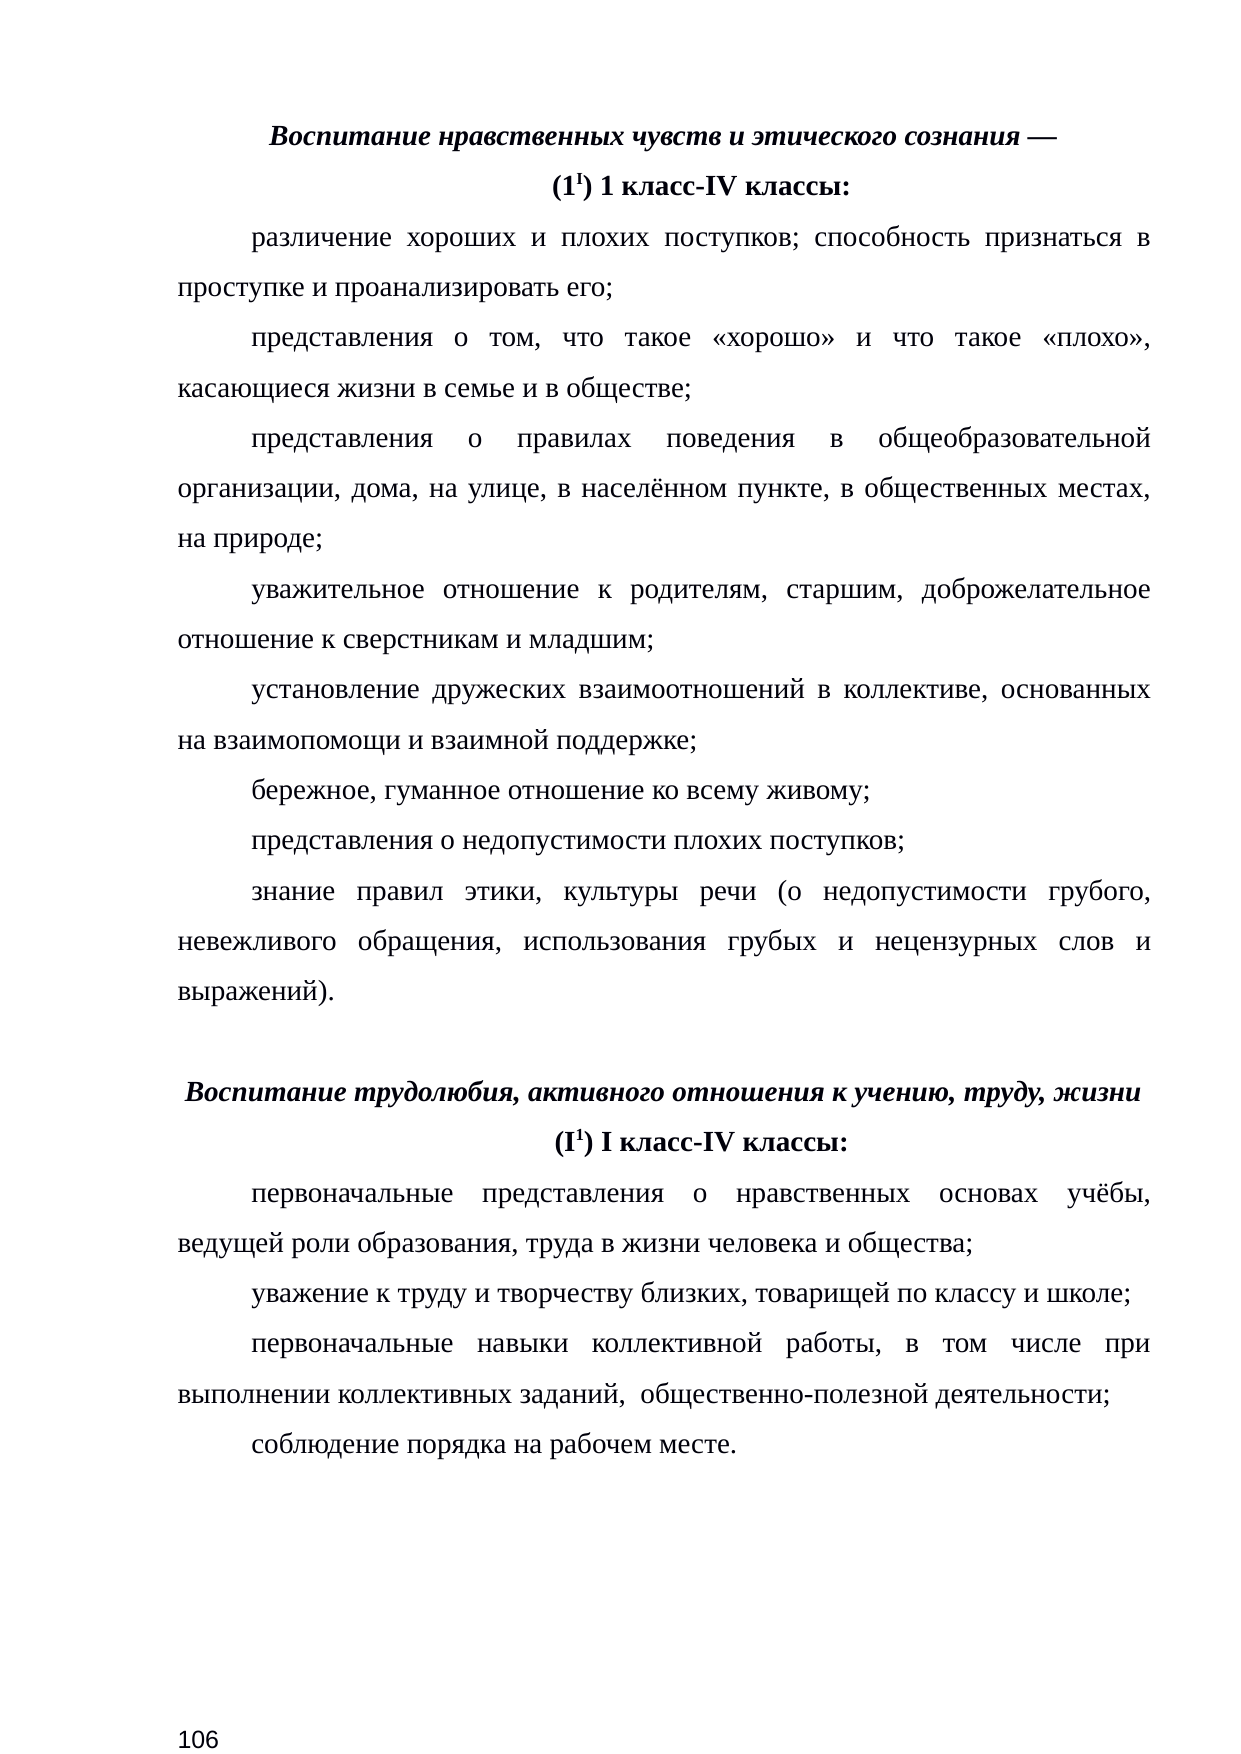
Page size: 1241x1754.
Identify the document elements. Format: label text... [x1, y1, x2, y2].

text представления о правилах поведения в общеобразовательной организации, дома, на улице, в населённом пункте, в общественных местах, на природе; [177, 420, 1152, 554]
text первоначальные навыки коллективной работы, в том числе при выполнении коллективных заданий, общественно-полезной деятельности; [177, 1326, 1152, 1409]
text Воспитание трудолюбия, активного отношения к учению, труду, жизни [177, 1074, 1152, 1108]
text знание правил этики, культуры речи (о недопустимости грубого, невежливого обращения, использования грубых и нецензурных слов и выражений). [177, 873, 1152, 1007]
text (I1) I класс-IV классы: [177, 1124, 1152, 1158]
text соблюдение порядка на рабочем месте. [177, 1426, 1152, 1460]
text уважительное отношение к родителям, старшим, доброжелательное отношение к сверстникам и младшим; [177, 571, 1152, 655]
text Воспитание нравственных чувств и этического сознания ― [177, 118, 1152, 152]
text первоначальные представления о нравственных основах учёбы, ведущей роли образования, труда в жизни человека и общества; [177, 1175, 1152, 1258]
text различение хороших и плохих поступков; способность признаться в проступке и проанализировать его; [177, 219, 1152, 303]
text уважение к труду и творчеству близких, товарищей по классу и школе; [177, 1275, 1152, 1309]
text представления о том, что такое «хорошо» и что такое «плохо», касающиеся жизни в семье и в обществе; [177, 319, 1152, 403]
text бережное, гуманное отношение ко всему живому; [177, 772, 1152, 806]
text (1I) 1 класс-IV классы: [177, 168, 1152, 202]
text представления о недопустимости плохих поступков; [177, 822, 1152, 856]
text установление дружеских взаимоотношений в коллективе, основанных на взаимопомощи и взаимной поддержке; [177, 672, 1152, 755]
